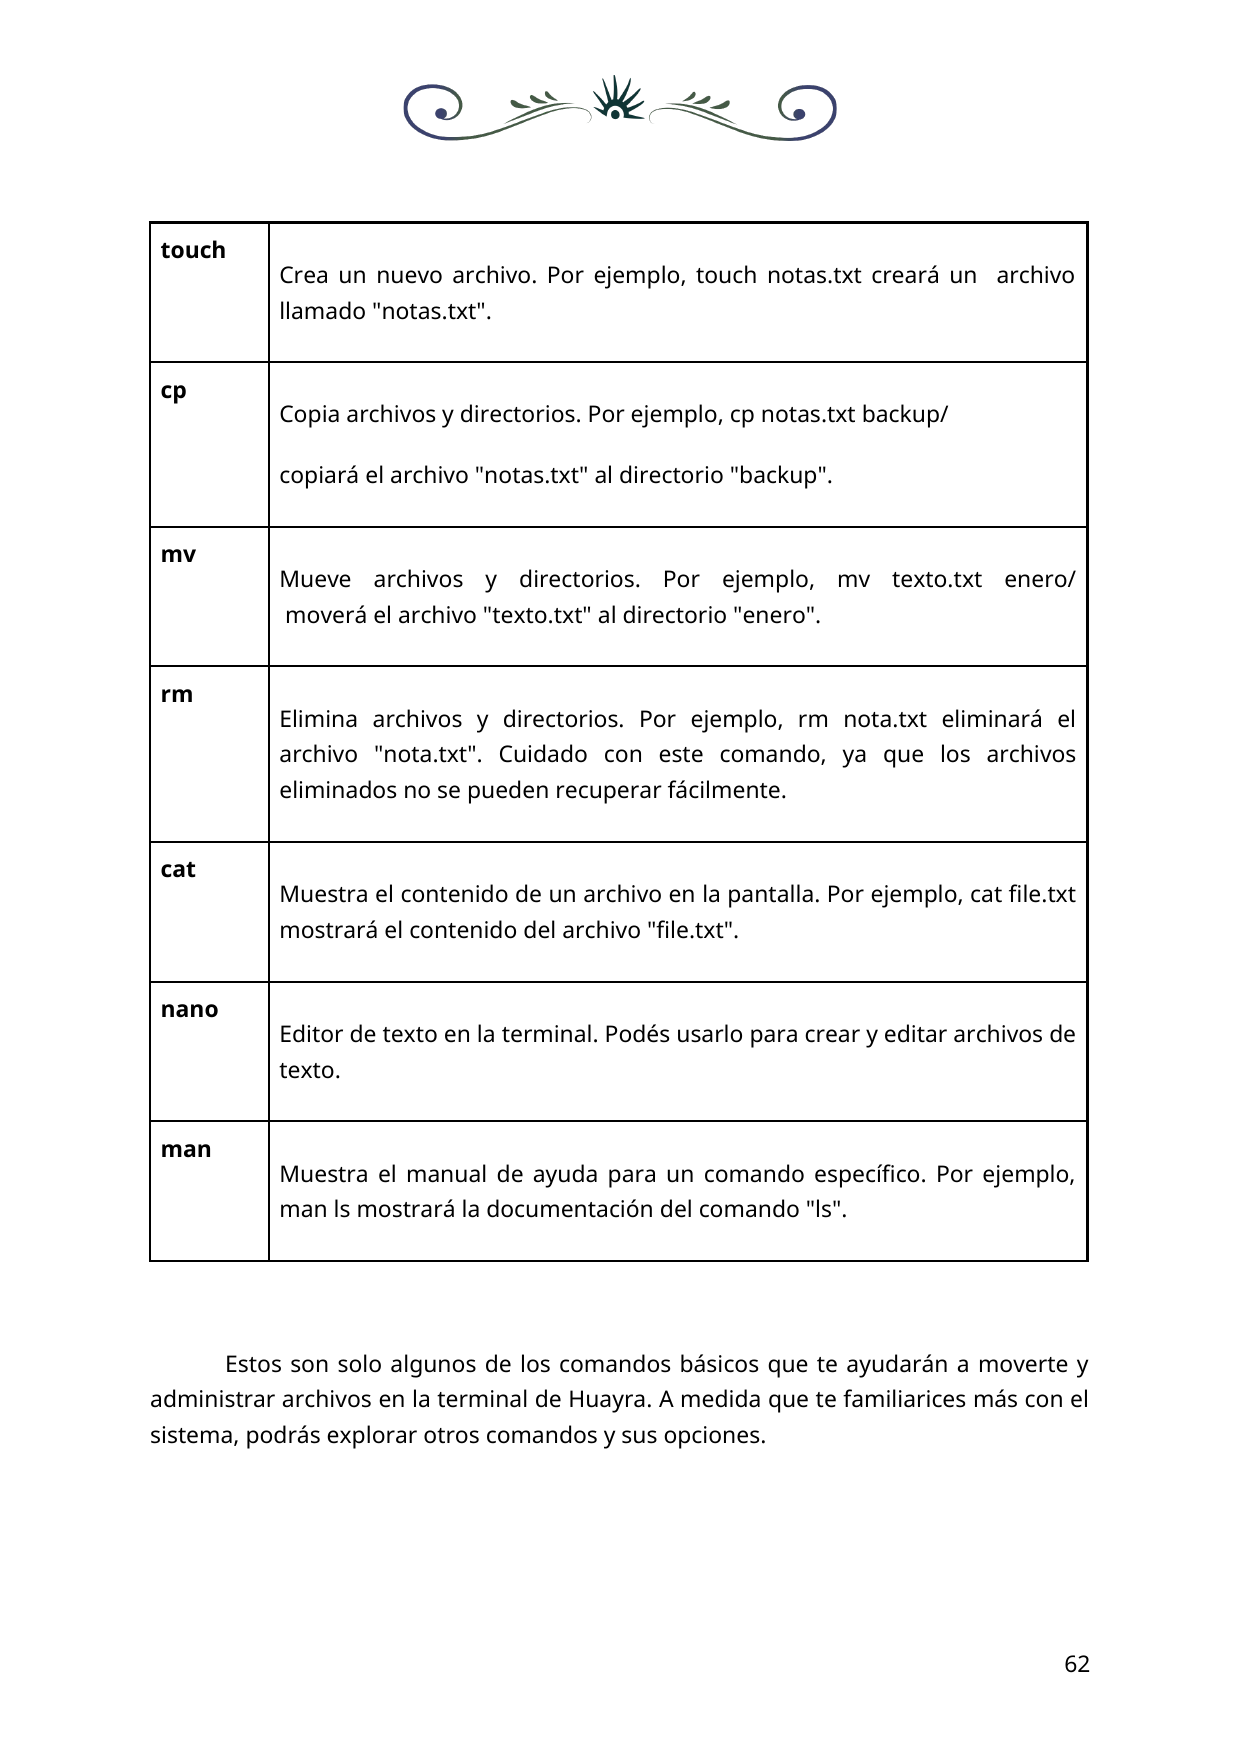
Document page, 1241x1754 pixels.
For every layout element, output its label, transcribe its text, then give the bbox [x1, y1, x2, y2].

table_cell Crea un nuevo archivo. Por ejemplo, touch notas.txt creará un archivo llamado "notas.txt". [270, 224, 1086, 361]
table_cell Muestra el contenido de un archivo en la pantalla. Por ejemplo, cat file.txt mostrará el contenido del archivo "file.txt". [270, 843, 1086, 981]
table_cell cat [151, 843, 268, 981]
table_cell Copia archivos y directorios. Por ejemplo, cp notas.txt backup/ copiará el archivo "notas.txt" al directorio "backup". [270, 363, 1086, 526]
table_cell nano [151, 983, 268, 1120]
table_cell Editor de texto en la terminal. Podés usarlo para crear y editar archivos de texto. [270, 983, 1086, 1120]
table_cell rm [151, 667, 268, 841]
table_cell cp [151, 363, 268, 526]
table_cell Elimina archivos y directorios. Por ejemplo, rm nota.txt eliminará el archivo "nota.txt". Cuidado con este comando, ya que los archivos eliminados no se pueden recuperar fácilmente. [270, 667, 1086, 841]
table_cell Mueve archivos y directorios. Por ejemplo, mv texto.txt enero/ moverá el archivo "texto.txt" al directorio "enero". [270, 528, 1086, 665]
text Estos son solo algunos de los comandos básicos que te ayudarán a moverte y administrar archivos en la terminal de Huayra. A medida que te familiarices más con el sistema, podrás explorar otros comandos y sus opciones. [150, 1347, 1090, 1451]
table_cell man [151, 1122, 268, 1260]
table_cell touch [151, 224, 268, 361]
table_cell mv [151, 528, 268, 665]
table_cell Muestra el manual de ayuda para un comando específico. Por ejemplo, man ls mostrará la documentación del comando "ls". [270, 1122, 1086, 1260]
picture [403, 75, 837, 141]
